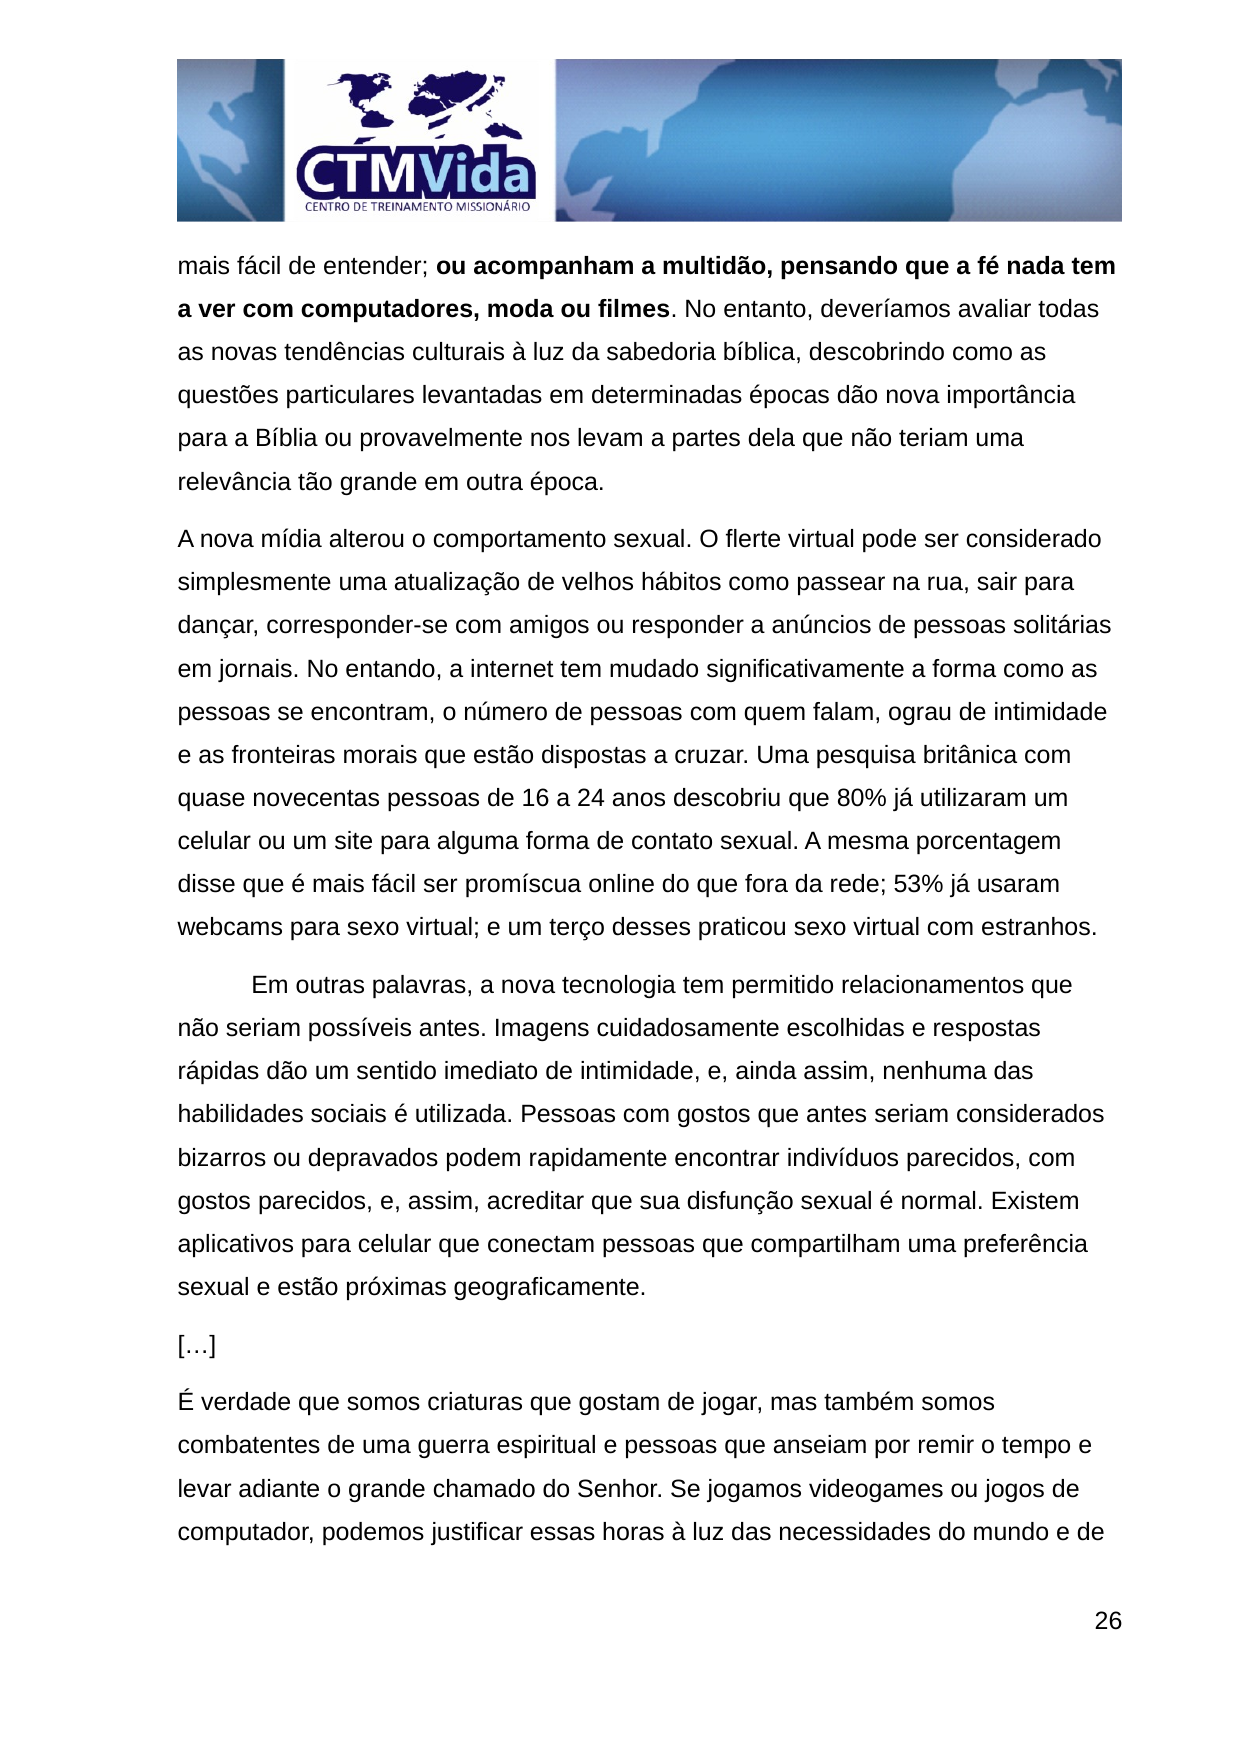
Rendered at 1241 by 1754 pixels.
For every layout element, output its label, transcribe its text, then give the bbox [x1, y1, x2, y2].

text mais fácil de entender; ou acompanham a multidão, pensando que a fé nada tem a ver com computadores, moda ou filmes. No entanto, deveríamos avaliar todas as novas tendências culturais à luz da sabedoria bíblica, descobrindo como as questões particulares levantadas em determinadas épocas dão nova importância para a Bíblia ou provavelmente nos levam a partes dela que não teriam uma relevância tão grande em outra época. [177, 251, 1122, 495]
text A nova mídia alterou o comportamento sexual. O flerte virtual pode ser considerado simplesmente uma atualização de velhos hábitos como passear na rua, sair para dançar, corresponder-se com amigos ou responder a anúncios de pessoas solitárias em jornais. No entando, a internet tem mudado significativamente a forma como as pessoas se encontram, o número de pessoas com quem falam, ograu de intimidade e as fronteiras morais que estão dispostas a cruzar. Uma pesquisa britânica com quase novecentas pessoas de 16 a 24 anos descobriu que 80% já utilizaram um celular ou um site para alguma forma de contato sexual. A mesma porcentagem disse que é mais fácil ser promíscua online do que fora da rede; 53% já usaram webcams para sexo virtual; e um terço desses praticou sexo virtual com estranhos. [177, 524, 1122, 941]
text Em outras palavras, a nova tecnologia tem permitido relacionamentos que não seriam possíveis antes. Imagens cuidadosamente escolhidas e respostas rápidas dão um sentido imediato de intimidade, e, ainda assim, nenhuma das habilidades sociais é utilizada. Pessoas com gostos que antes seriam considerados bizarros ou depravados podem rapidamente encontrar indivíduos parecidos, com gostos parecidos, e, assim, acreditar que sua disfunção sexual é normal. Existem aplicativos para celular que conectam pessoas que compartilham uma preferência sexual e estão próximas geograficamente. [177, 970, 1122, 1301]
picture [177, 59, 1122, 222]
text É verdade que somos criaturas que gostam de jogar, mas também somos combatentes de uma guerra espiritual e pessoas que anseiam por remir o tempo e levar adiante o grande chamado do Senhor. Se jogamos videogames ou jogos de computador, podemos justificar essas horas à luz das necessidades do mundo e de [177, 1387, 1122, 1546]
text […] [177, 1330, 1122, 1358]
